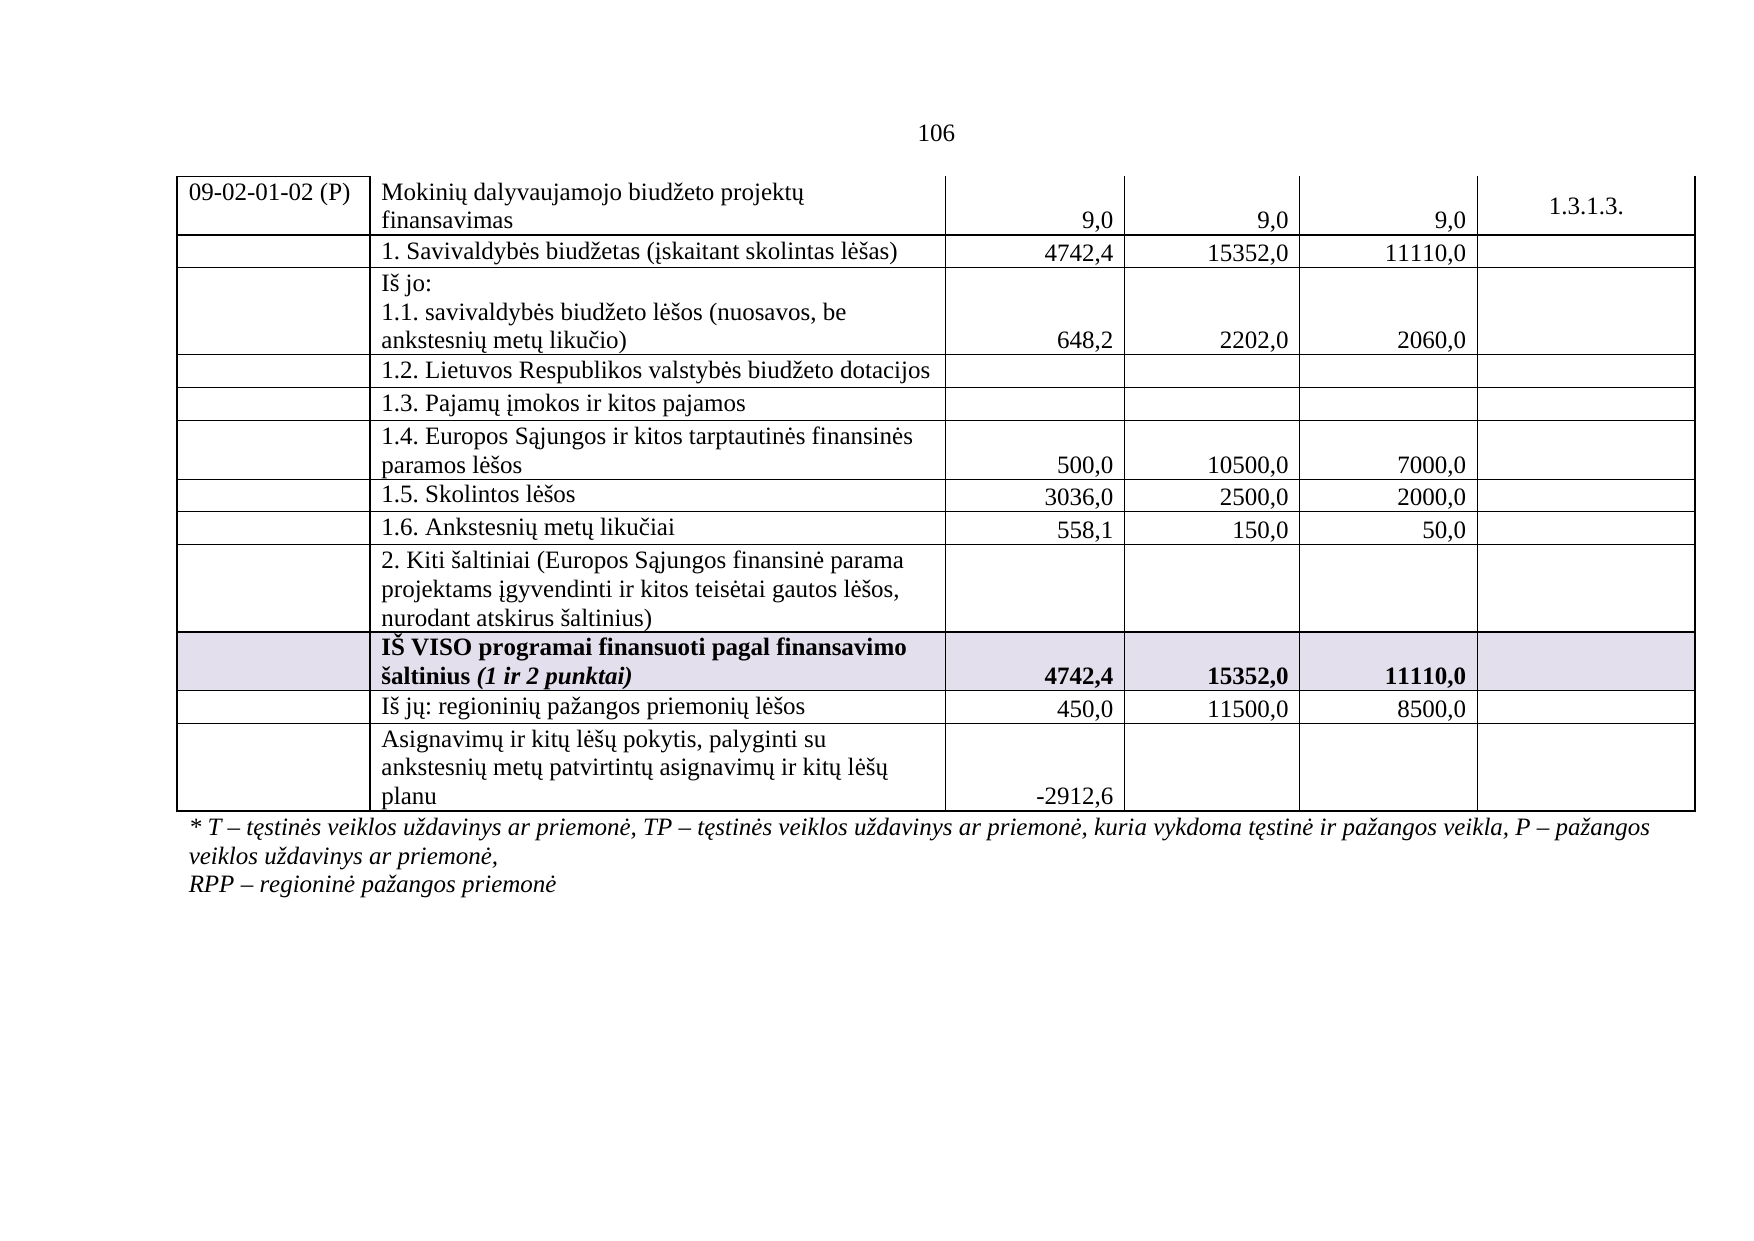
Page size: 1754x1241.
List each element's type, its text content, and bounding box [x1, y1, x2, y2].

table_cell [1125, 545, 1299, 631]
table_cell * T – tęstinės veiklos uždavinys ar priemonė, TP – tęstinės veiklos uždavinys ar priemonė, kuria vykdoma tęstinė ir pažangos veikla, P – pažangos veiklos uždavinys ar priemonė, RPP – regioninė pažangos priemonė [177, 812, 1695, 898]
table_cell 150,0 [1125, 512, 1299, 544]
table_cell Iš jo: 1.1. savivaldybės biudžeto lėšos (nuosavos, be ankstesnių metų likučio) [371, 268, 945, 354]
table_cell [1478, 421, 1694, 478]
table_cell Asignavimų ir kitų lėšų pokytis, palyginti su ankstesnių metų patvirtintų asignavimų ir kitų lėšų planu [371, 724, 945, 810]
table_cell [178, 724, 369, 810]
table_cell [946, 545, 1124, 631]
table_cell 9,0 [1125, 176, 1299, 234]
table_cell [178, 355, 369, 387]
table_cell [178, 633, 369, 690]
table_cell 09-02-01-02 (P) [178, 177, 369, 234]
table_cell [1300, 388, 1477, 420]
table_cell [1478, 545, 1694, 631]
table_cell IŠ VISO programai finansuoti pagal finansavimo šaltinius (1 ir 2 punktai) [371, 633, 945, 690]
table_cell 2202,0 [1125, 268, 1299, 354]
table_cell 9,0 [946, 176, 1124, 234]
table_cell 2060,0 [1300, 268, 1477, 354]
table_cell 1.4. Europos Sąjungos ir kitos tarptautinės finansinės paramos lėšos [371, 421, 945, 478]
table_cell [1125, 388, 1299, 420]
table_cell 15352,0 [1125, 236, 1299, 267]
table_cell 1.3. Pajamų įmokos ir kitos pajamos [371, 388, 945, 420]
table_cell [1478, 512, 1694, 544]
table_cell 8500,0 [1300, 691, 1477, 723]
table_cell 50,0 [1300, 512, 1477, 544]
table_cell [1300, 355, 1477, 387]
table_cell 2000,0 [1300, 480, 1477, 511]
table_cell [1300, 545, 1477, 631]
table_cell [1478, 355, 1694, 387]
table_cell 558,1 [946, 512, 1124, 544]
table_cell [178, 388, 369, 420]
table_cell 7000,0 [1300, 421, 1477, 478]
table_cell 3036,0 [946, 480, 1124, 511]
table_cell [1300, 724, 1477, 810]
table_cell 2. Kiti šaltiniai (Europos Sąjungos finansinė parama projektams įgyvendinti ir kitos teisėtai gautos lėšos, nurodant atskirus šaltinius) [371, 545, 945, 631]
table_cell 1.6. Ankstesnių metų likučiai [371, 512, 945, 544]
table_cell [1478, 691, 1694, 723]
table_cell 1. Savivaldybės biudžetas (įskaitant skolintas lėšas) [371, 236, 945, 267]
table_cell [178, 421, 369, 478]
table_cell [178, 268, 369, 354]
table_cell 11500,0 [1125, 691, 1299, 723]
table_cell 9,0 [1300, 176, 1477, 234]
table_cell 11110,0 [1300, 633, 1477, 690]
table_cell 10500,0 [1125, 421, 1299, 478]
table_cell 648,2 [946, 268, 1124, 354]
table_cell [178, 691, 369, 723]
table_cell 4742,4 [946, 236, 1124, 267]
table_cell [178, 480, 369, 511]
table_cell Iš jų: regioninių pažangos priemonių lėšos [371, 691, 945, 723]
table_cell [1478, 268, 1694, 354]
table_cell Mokinių dalyvaujamojo biudžeto projektų finansavimas [371, 176, 945, 234]
table_cell 450,0 [946, 691, 1124, 723]
table_cell 500,0 [946, 421, 1124, 478]
table_cell [1478, 388, 1694, 420]
table_cell 1.5. Skolintos lėšos [371, 480, 945, 511]
table_cell [946, 388, 1124, 420]
table_cell 2500,0 [1125, 480, 1299, 511]
table_cell [1478, 724, 1694, 810]
table_cell 1.2. Lietuvos Respublikos valstybės biudžeto dotacijos [371, 355, 945, 387]
table_cell [178, 545, 369, 631]
table_cell [1478, 633, 1694, 690]
table_cell 1.3.1.3. [1478, 176, 1694, 234]
table_cell 4742,4 [946, 633, 1124, 690]
table_cell [178, 512, 369, 544]
table_cell [1478, 236, 1694, 267]
table_cell [1125, 724, 1299, 810]
table_cell -2912,6 [946, 724, 1124, 810]
table_cell [1478, 480, 1694, 511]
table_cell [946, 355, 1124, 387]
table_cell [1125, 355, 1299, 387]
table_cell 15352,0 [1125, 633, 1299, 690]
table_cell [178, 236, 369, 267]
table_cell 11110,0 [1300, 236, 1477, 267]
